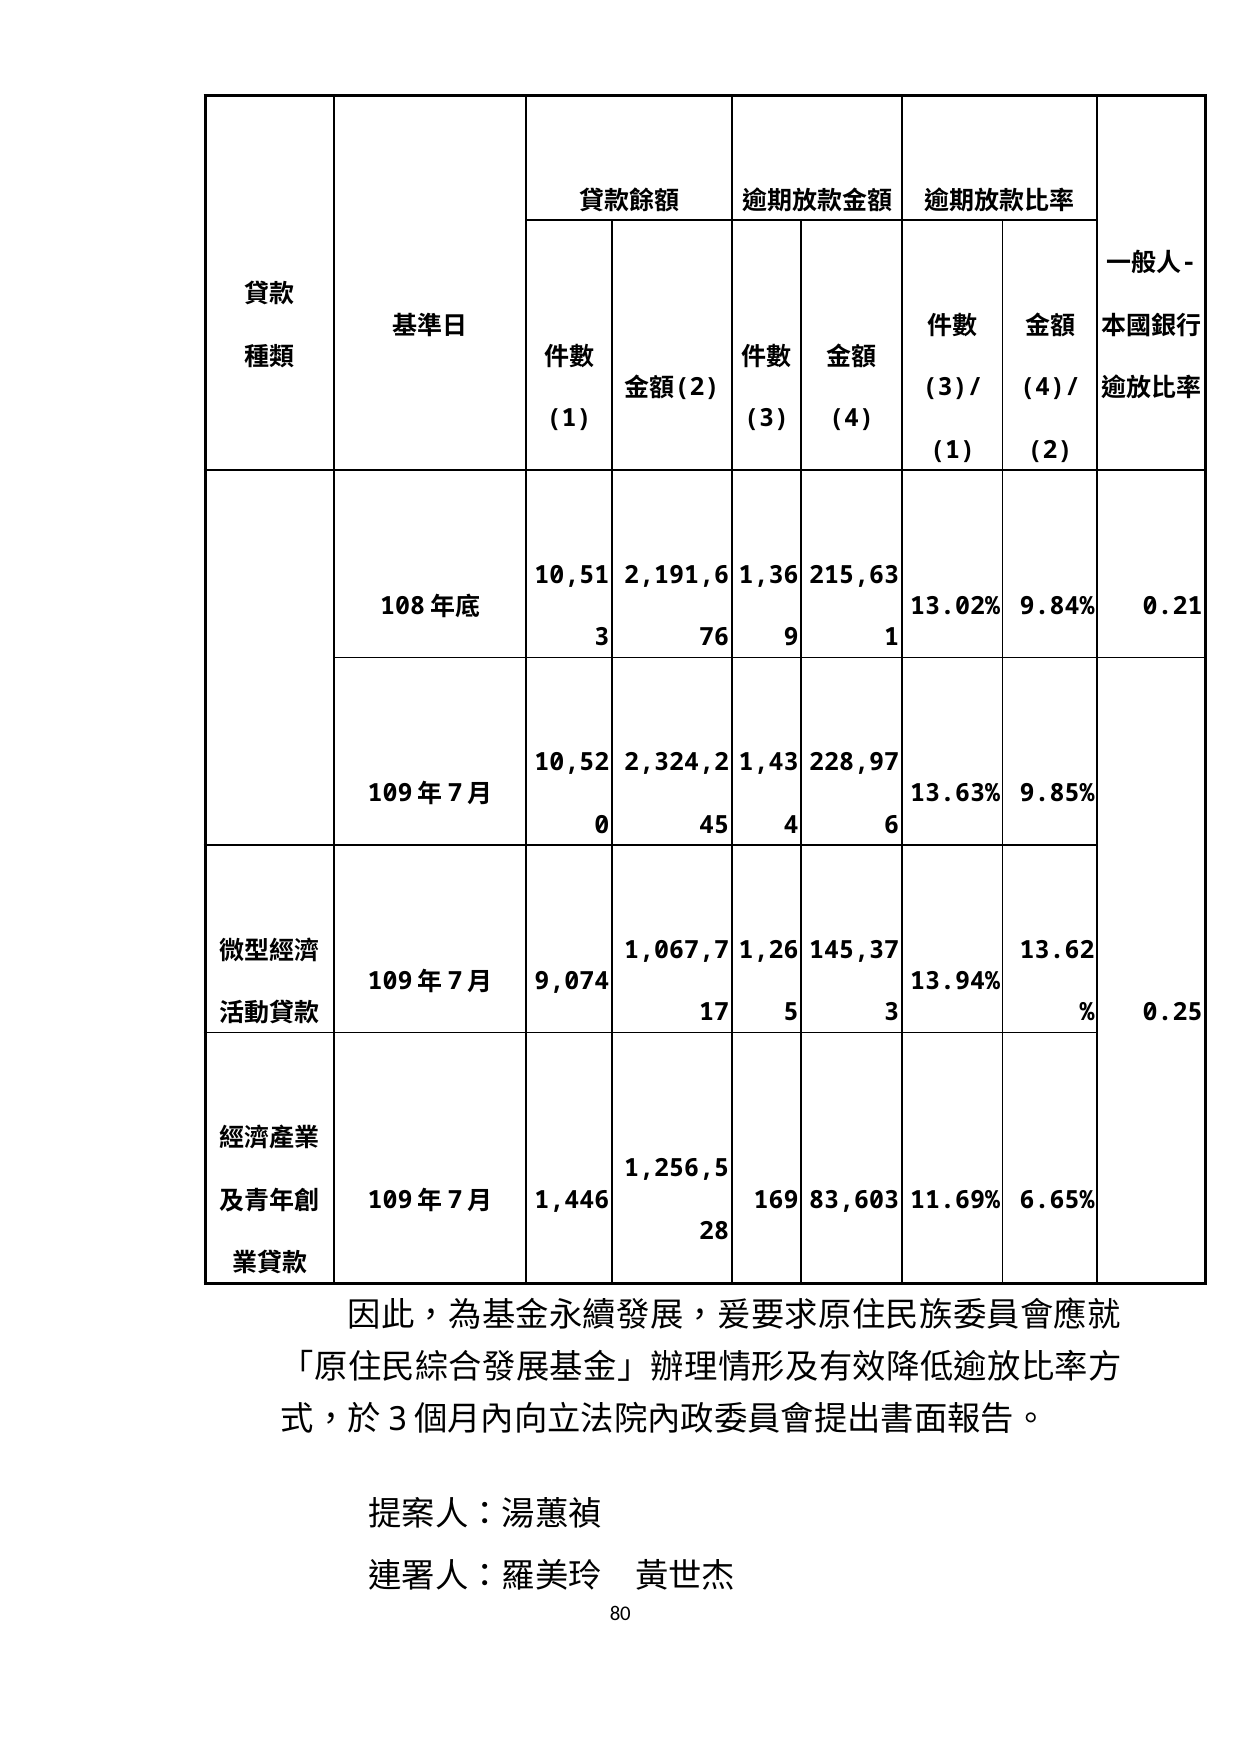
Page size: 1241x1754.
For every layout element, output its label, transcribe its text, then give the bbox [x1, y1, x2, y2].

table_header 逾期放款比率 [903, 97, 1096, 219]
table_cell 1,434 [733, 658, 800, 844]
table_cell 13.94% [903, 846, 1002, 1032]
table_cell 1,446 [527, 1033, 611, 1282]
table_cell 0.25 [1098, 658, 1204, 1282]
table_cell 109年7月 [335, 658, 525, 844]
table_cell 215,631 [802, 471, 901, 657]
table_cell [207, 471, 333, 844]
table_cell 108年底 [335, 471, 525, 657]
table_cell 1,256,528 [613, 1033, 731, 1282]
table_cell 件數(1) [527, 221, 611, 469]
table_cell 6.65% [1003, 1033, 1096, 1282]
table_cell 微型經濟活動貸款 [207, 846, 333, 1032]
table_cell 109年7月 [335, 846, 525, 1032]
table_cell 13.63% [903, 658, 1002, 844]
text 連署人：羅美玲 黃世杰 [368, 1532, 1127, 1594]
table_cell 83,603 [802, 1033, 901, 1282]
table_cell 13.02% [903, 471, 1002, 657]
table_cell 金額(4) [802, 221, 901, 469]
table_header 貸款餘額 [527, 97, 731, 219]
table_cell 13.62% [1003, 846, 1096, 1032]
text 提案人：湯蕙禎 [368, 1469, 1127, 1532]
table_cell 1,067,717 [613, 846, 731, 1032]
table_cell 9.85% [1003, 658, 1096, 844]
table_cell 10,513 [527, 471, 611, 657]
table_cell 9.84% [1003, 471, 1096, 657]
table_cell 1,369 [733, 471, 800, 657]
table_cell 169 [733, 1033, 800, 1282]
table_header 貸款 種類 [207, 97, 333, 469]
table_cell 9,074 [527, 846, 611, 1032]
table_header 基準日 [335, 97, 525, 469]
text 因此，為基金永續發展，爰要求原住民族委員會應就「原住民綜合發展基金」辦理情形及有效降低逾放比率方式，於3個月內向立法院內政委員會提出書面報告。 [281, 1285, 1122, 1441]
table_cell 金額(4)/(2) [1003, 221, 1096, 469]
table_cell 1,265 [733, 846, 800, 1032]
table_cell 0.21 [1098, 471, 1204, 657]
table_cell 經濟產業及青年創業貸款 [207, 1033, 333, 1282]
table_header 逾期放款金額 [733, 97, 901, 219]
table_cell 145,373 [802, 846, 901, 1032]
table_cell 11.69% [903, 1033, 1002, 1282]
table_cell 2,191,676 [613, 471, 731, 657]
table_cell 109年7月 [335, 1033, 525, 1282]
table_header 一般人-本國銀行逾放比率 [1098, 97, 1204, 469]
table_cell 金額(2) [613, 221, 731, 469]
table_cell 件數(3) [733, 221, 800, 469]
table_cell 228,976 [802, 658, 901, 844]
table_cell 10,520 [527, 658, 611, 844]
table_cell 件數(3)/(1) [903, 221, 1002, 469]
table_cell 2,324,245 [613, 658, 731, 844]
